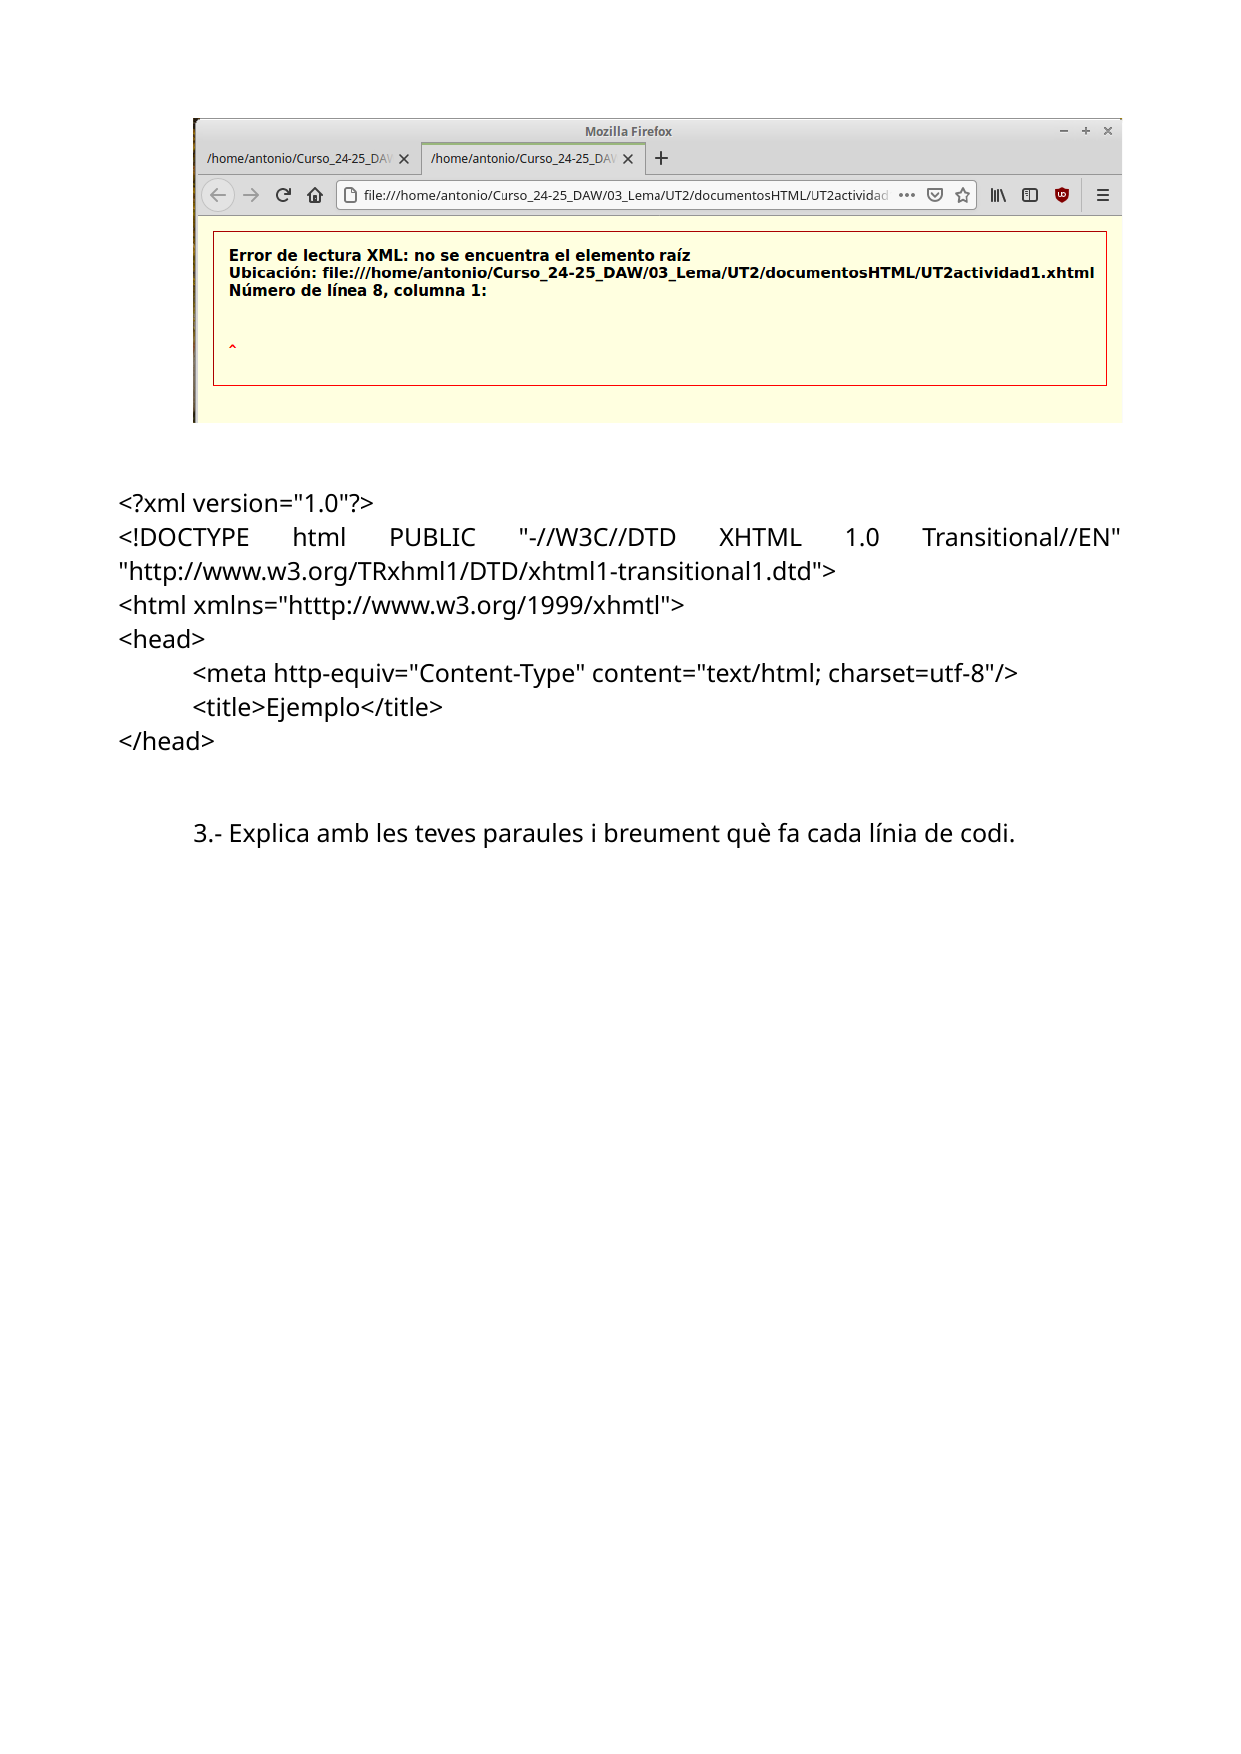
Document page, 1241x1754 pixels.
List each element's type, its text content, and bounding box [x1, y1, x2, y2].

picture [193, 118, 1123, 423]
list 3.- Explica amb les teves paraules i breument què fa cada línia de codi. [156, 816, 1122, 850]
text <html xmlns="htttp://www.w3.org/1999/xhmtl"> [118, 588, 1122, 622]
text <!DOCTYPE html PUBLIC "-//W3C//DTD XHTML 1.0 Transitional//EN" "http://www.w3.org/TRxhml1/DTD/xhtml1-transitional1.dtd"> [118, 520, 1122, 588]
text <meta http-equiv="Content-Type" content="text/html; charset=utf-8"/> [118, 656, 1122, 690]
text <?xml version="1.0"?> [118, 486, 1122, 520]
text <head> [118, 622, 1122, 656]
text <title>Ejemplo</title> [118, 690, 1122, 724]
text </head> [118, 724, 1122, 758]
